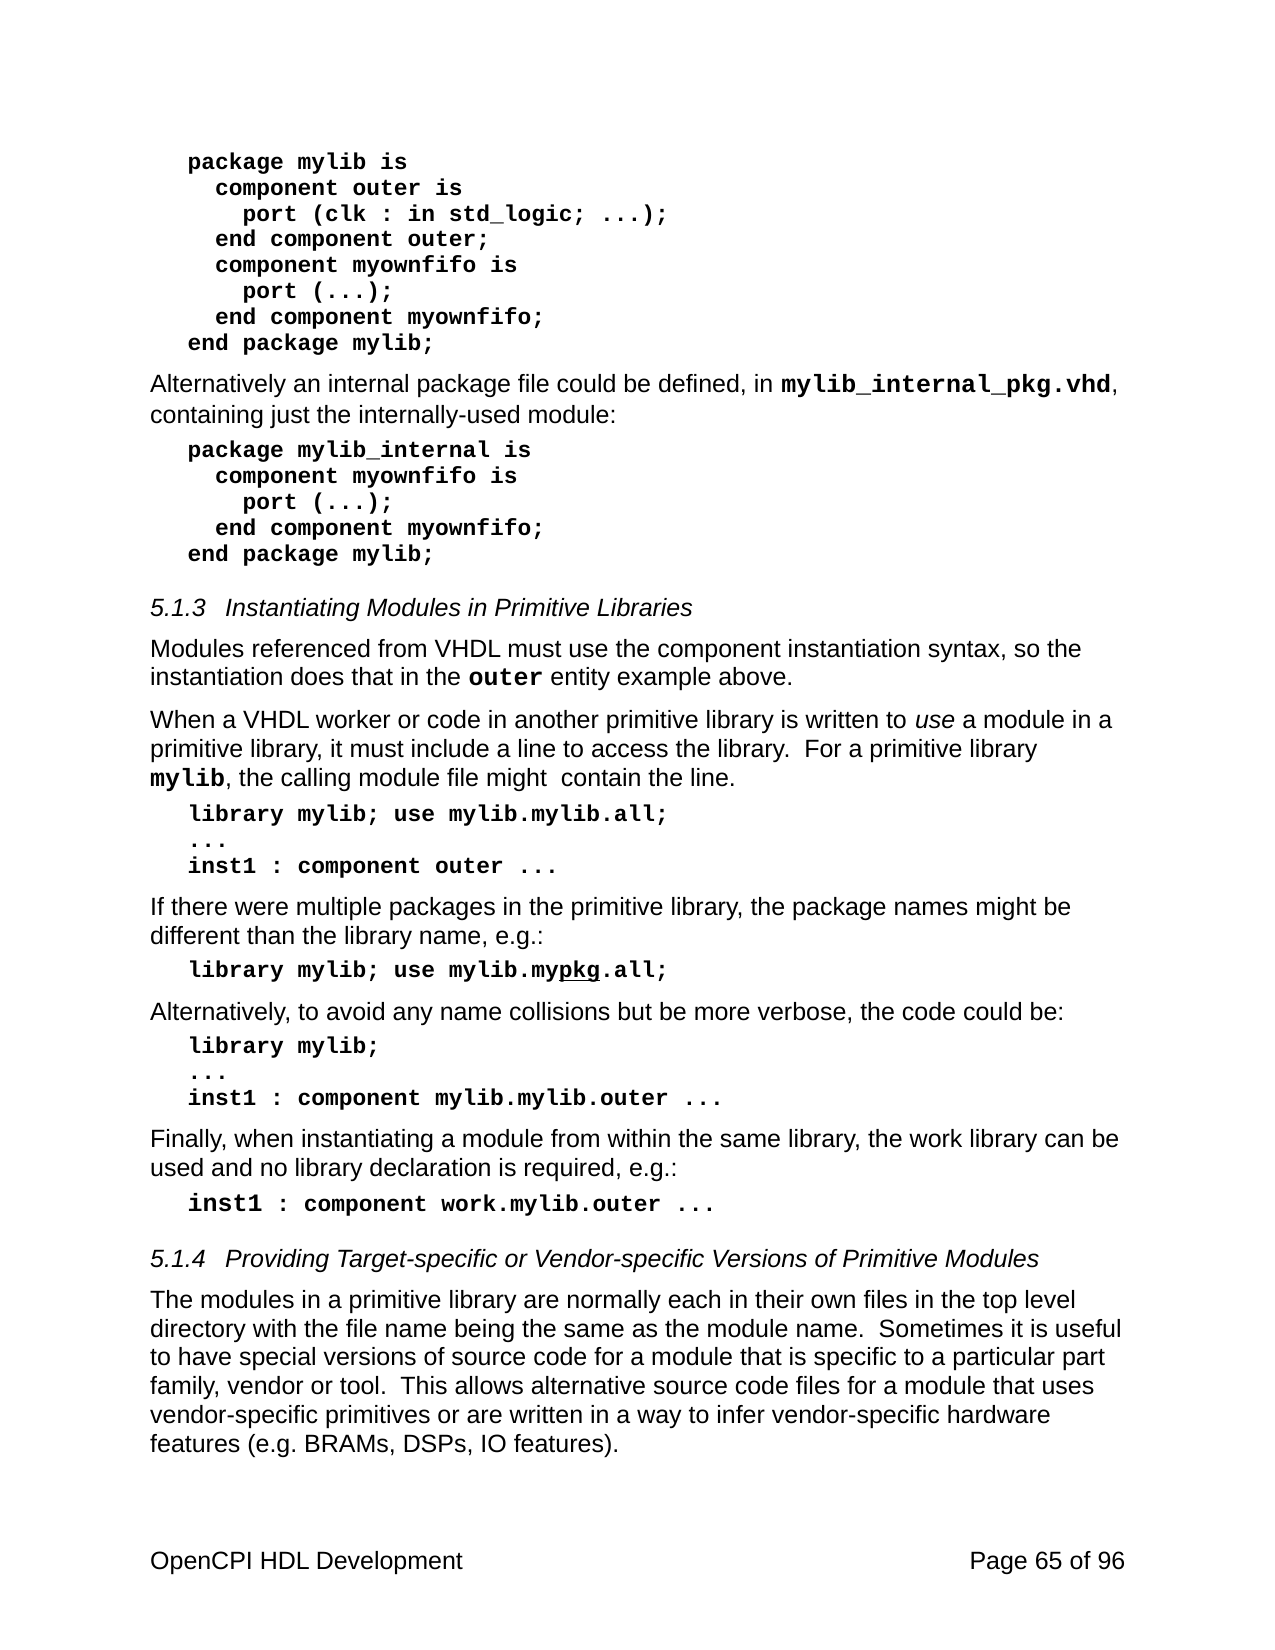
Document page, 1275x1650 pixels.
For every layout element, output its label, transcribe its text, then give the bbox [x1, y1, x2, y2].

subtitle Providing Target-specific or Vendor-specific Versions of Primitive Modules [150, 1244, 1125, 1273]
text library mylib; use mylib.mypkg.all; [187, 959, 1125, 985]
text When a VHDL worker or code in another primitive library is written to use a module in a primitive library, it must include a line to access the library. For a primitive library mylib, the calling module file might contain the line. [150, 705, 1125, 794]
text If there were multiple packages in the primitive library, the package names might be different than the library name, e.g.: [150, 892, 1125, 950]
text package mylib_internal is component myownfifo is port (...); end component myownfifo; end package mylib; [187, 438, 1125, 568]
text The modules in a primitive library are normally each in their own files in the top level directory with the file name being the same as the module name. Sometimes it is useful to have special versions of source code for a module that is specific to a particular part family, vendor or tool. This allows alternative source code files for a module that uses vendor-specific primitives or are written in a way to infer vendor-specific hardware features (e.g. BRAMs, DSPs, IO features). [150, 1285, 1125, 1457]
text Modules referenced from VHDL must use the component instantiation syntax, so the instantiation does that in the outer entity example above. [150, 633, 1125, 693]
text Alternatively an internal package file could be defined, in mylib_internal_pkg.vhd, containing just the internally-used module: [150, 369, 1125, 429]
text inst1 : component work.mylib.outer ... [187, 1191, 1125, 1219]
text library mylib; use mylib.mylib.all; ... inst1 : component outer ... [187, 803, 1125, 880]
text library mylib; ... inst1 : component mylib.mylib.outer ... [187, 1034, 1125, 1112]
subtitle Instantiating Modules in Primitive Libraries [150, 593, 1125, 622]
text package mylib is component outer is port (clk : in std_logic; ...); end component outer; component myownfifo is port (...); end component myownfifo; end package mylib; [187, 150, 1125, 357]
text Finally, when instantiating a module from within the same library, the work library can be used and no library declaration is required, e.g.: [150, 1124, 1125, 1182]
